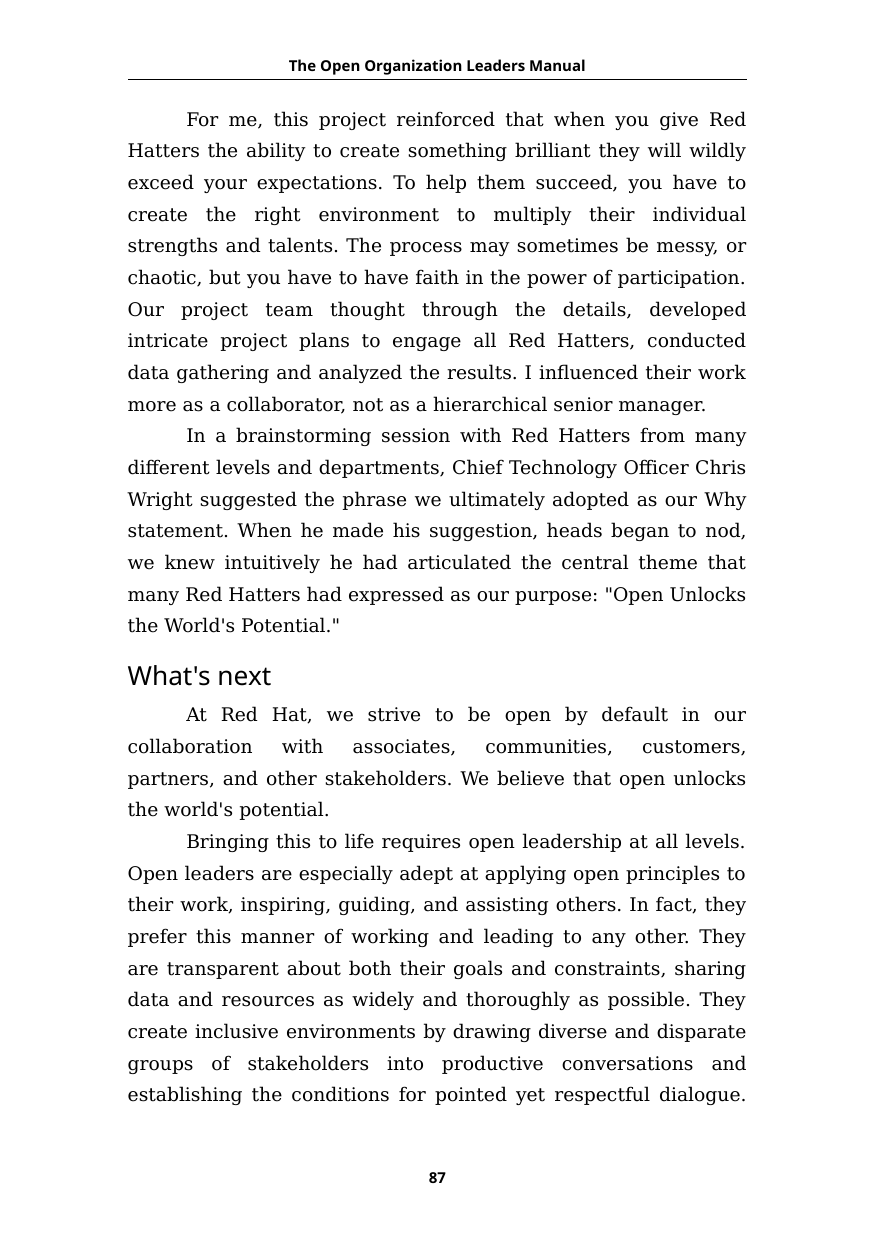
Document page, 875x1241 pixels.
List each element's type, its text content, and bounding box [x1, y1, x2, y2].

text In a brainstorming session with Red Hatters from many different levels and departments, Chief Technology Officer Chris Wright suggested the phrase we ultimately adopted as our Why statement. When he made his suggestion, heads began to nod, we knew intuitively he had articulated the central theme that many Red Hatters had expressed as our purpose: "Open Unlocks the World's Potential." [127, 425, 747, 637]
text Bringing this to life requires open leadership at all levels. Open leaders are especially adept at applying open principles to their work, inspiring, guiding, and assisting others. In fact, they prefer this manner of working and leading to any other. They are transparent about both their goals and constraints, sharing data and resources as widely and thoroughly as possible. They create inclusive environments by drawing diverse and disparate groups of stakeholders into productive conversations and establishing the conditions for pointed yet respectful dialogue. [127, 831, 747, 1106]
subtitle What's next [127, 662, 747, 692]
text At Red Hat, we strive to be open by default in our collaboration with associates, communities, customers, partners, and other stakeholders. We believe that open unlocks the world's potential. [127, 704, 747, 821]
text For me, this project reinforced that when you give Red Hatters the ability to create something brilliant they will wildly exceed your expectations. To help them succeed, you have to create the right environment to multiply their individual strengths and talents. The process may sometimes be messy, or chaotic, but you have to have faith in the power of participation. Our project team thought through the details, developed intricate project plans to engage all Red Hatters, conducted data gathering and analyzed the results. I influenced their work more as a collaborator, not as a hierarchical senior manager. [127, 109, 747, 416]
